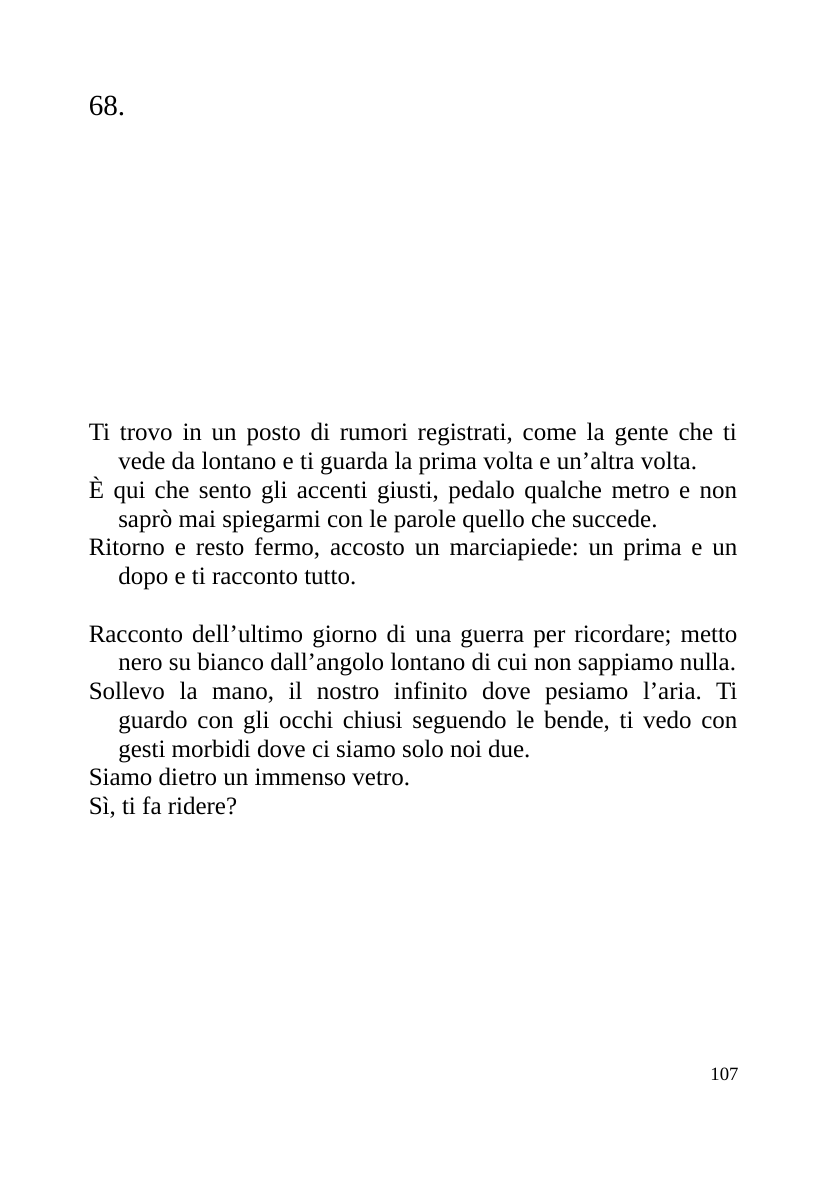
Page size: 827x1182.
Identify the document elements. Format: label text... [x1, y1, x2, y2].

text Siamo dietro un immenso vetro. [88, 762, 738, 791]
text Ritorno e resto fermo, accosto un marciapiede: un prima e un dopo e ti racconto tutto. [88, 532, 738, 590]
text Racconto dell’ultimo giorno di una guerra per ricordare; metto nero su bianco dall’angolo lontano di cui non sappiamo nulla. [88, 619, 738, 676]
text Sì, ti fa ridere? [88, 791, 738, 820]
text È qui che sento gli accenti giusti, pedalo qualche metro e non saprò mai spiegarmi con le parole quello che succede. [88, 475, 738, 532]
subtitle 68. [88, 88, 738, 122]
text Ti trovo in un posto di rumori registrati, come la gente che ti vede da lontano e ti guarda la prima volta e un’altra volta. [88, 417, 738, 475]
text Sollevo la mano, il nostro infinito dove pesiamo l’aria. Ti guardo con gli occhi chiusi seguendo le bende, ti vedo con gesti morbidi dove ci siamo solo noi due. [88, 676, 738, 762]
